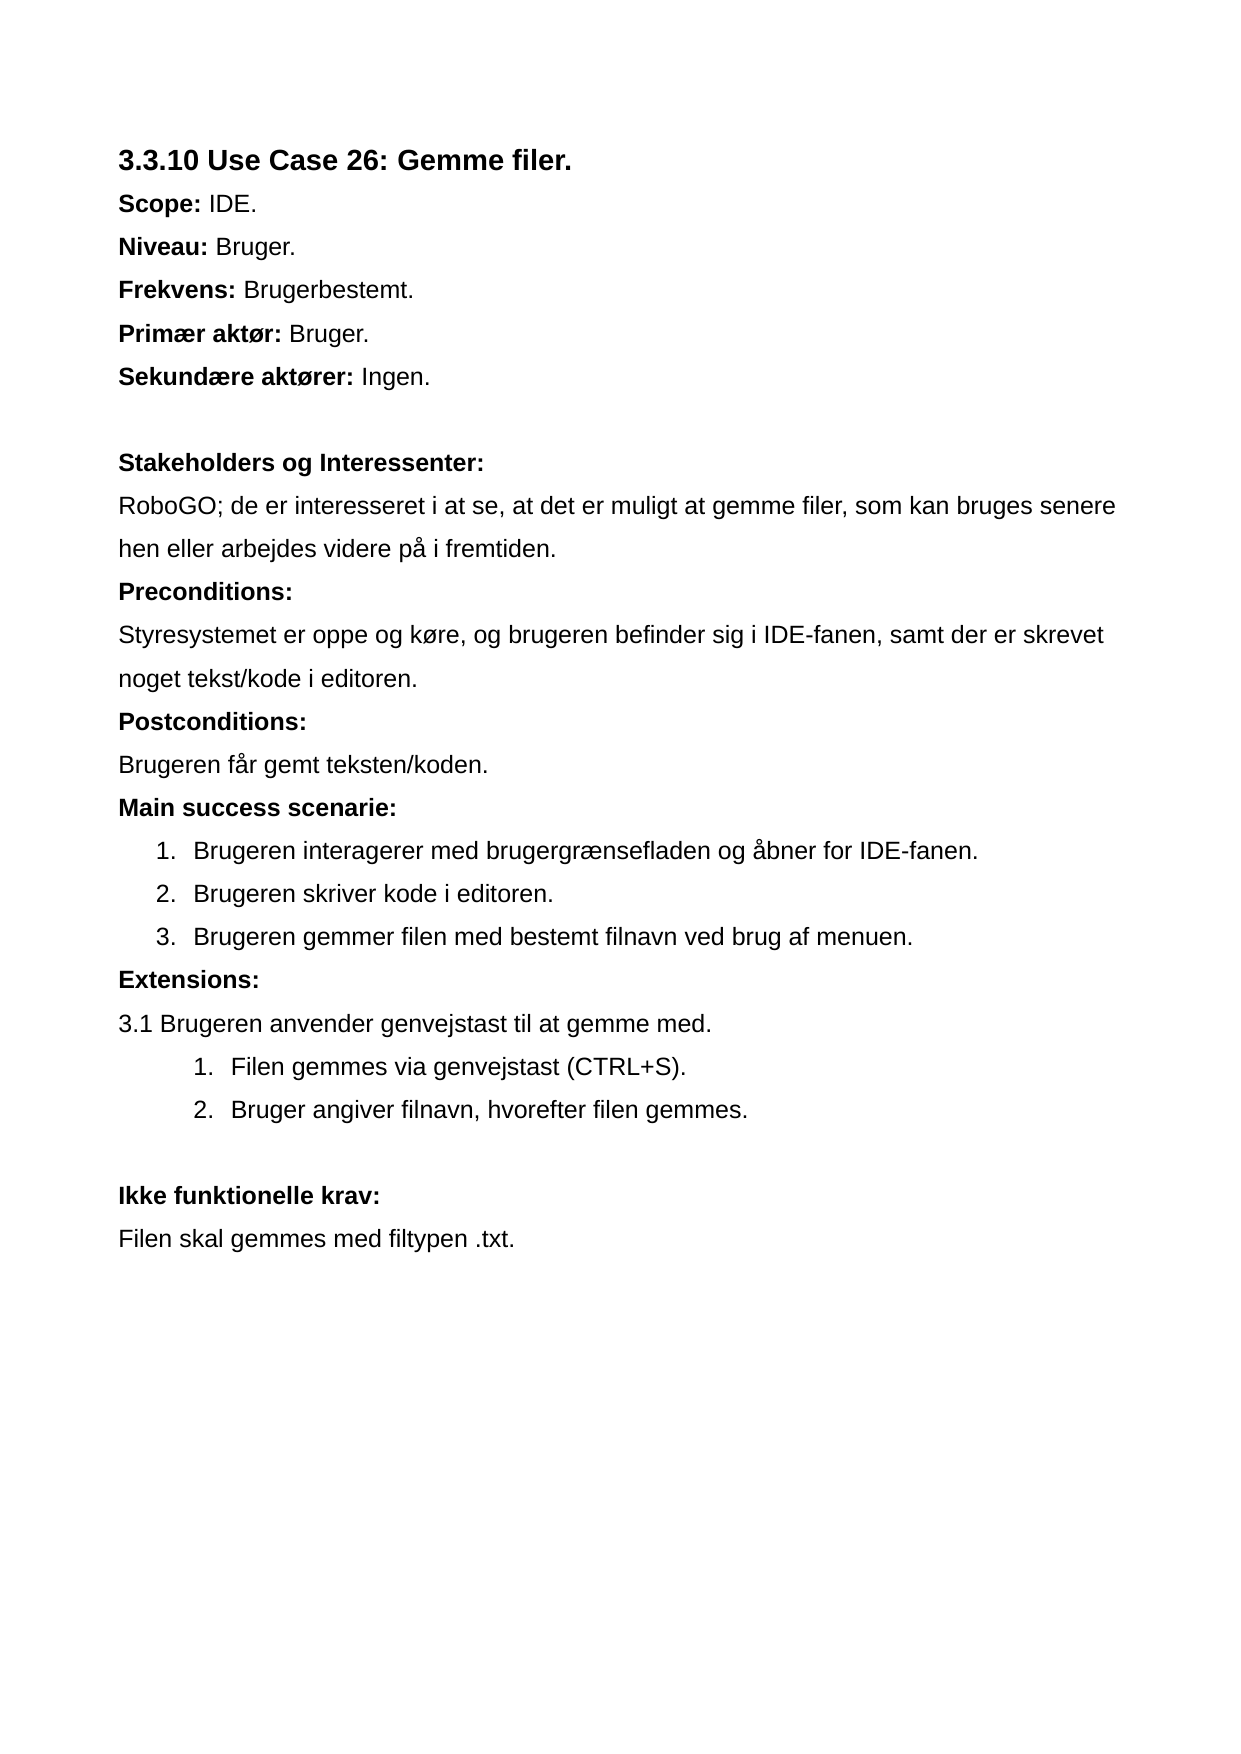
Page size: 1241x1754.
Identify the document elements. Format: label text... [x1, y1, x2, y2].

text Brugeren får gemt teksten/koden. [118, 750, 1122, 778]
text Extensions: [118, 965, 1122, 994]
text Primær aktør: Bruger. [118, 318, 1122, 347]
text RoboGO; de er interesseret i at se, at det er muligt at gemme filer, som kan bruges senere hen eller arbejdes videre på i fremtiden. [118, 491, 1122, 563]
list Bruger angiver filnavn, hvorefter filen gemmes. [193, 1095, 1122, 1123]
text Niveau: Bruger. [118, 232, 1122, 261]
text Stakeholders og Interessenter: [118, 448, 1122, 477]
list Brugeren gemmer filen med bestemt filnavn ved brug af menuen. [156, 922, 1122, 951]
text Scope: IDE. [118, 189, 1122, 218]
text Filen skal gemmes med filtypen .txt. [118, 1224, 1122, 1253]
text Sekundære aktører: Ingen. [118, 362, 1122, 390]
text Postconditions: [118, 707, 1122, 735]
text Preconditions: [118, 577, 1122, 606]
text 3.1 Brugeren anvender genvejstast til at gemme med. [118, 1008, 1122, 1037]
text Main success scenarie: [118, 793, 1122, 822]
text Ikke funktionelle krav: [118, 1181, 1122, 1210]
list Brugeren skriver kode i editoren. [156, 879, 1122, 908]
list Filen gemmes via genvejstast (CTRL+S). [193, 1052, 1122, 1080]
subtitle 3.3.10 Use Case 26: Gemme filer. [118, 143, 1122, 177]
list Brugeren interagerer med brugergrænsefladen og åbner for IDE-fanen. [156, 836, 1122, 865]
text Frekvens: Brugerbestemt. [118, 275, 1122, 304]
text Styresystemet er oppe og køre, og brugeren befinder sig i IDE-fanen, samt der er skrevet noget tekst/kode i editoren. [118, 620, 1122, 692]
